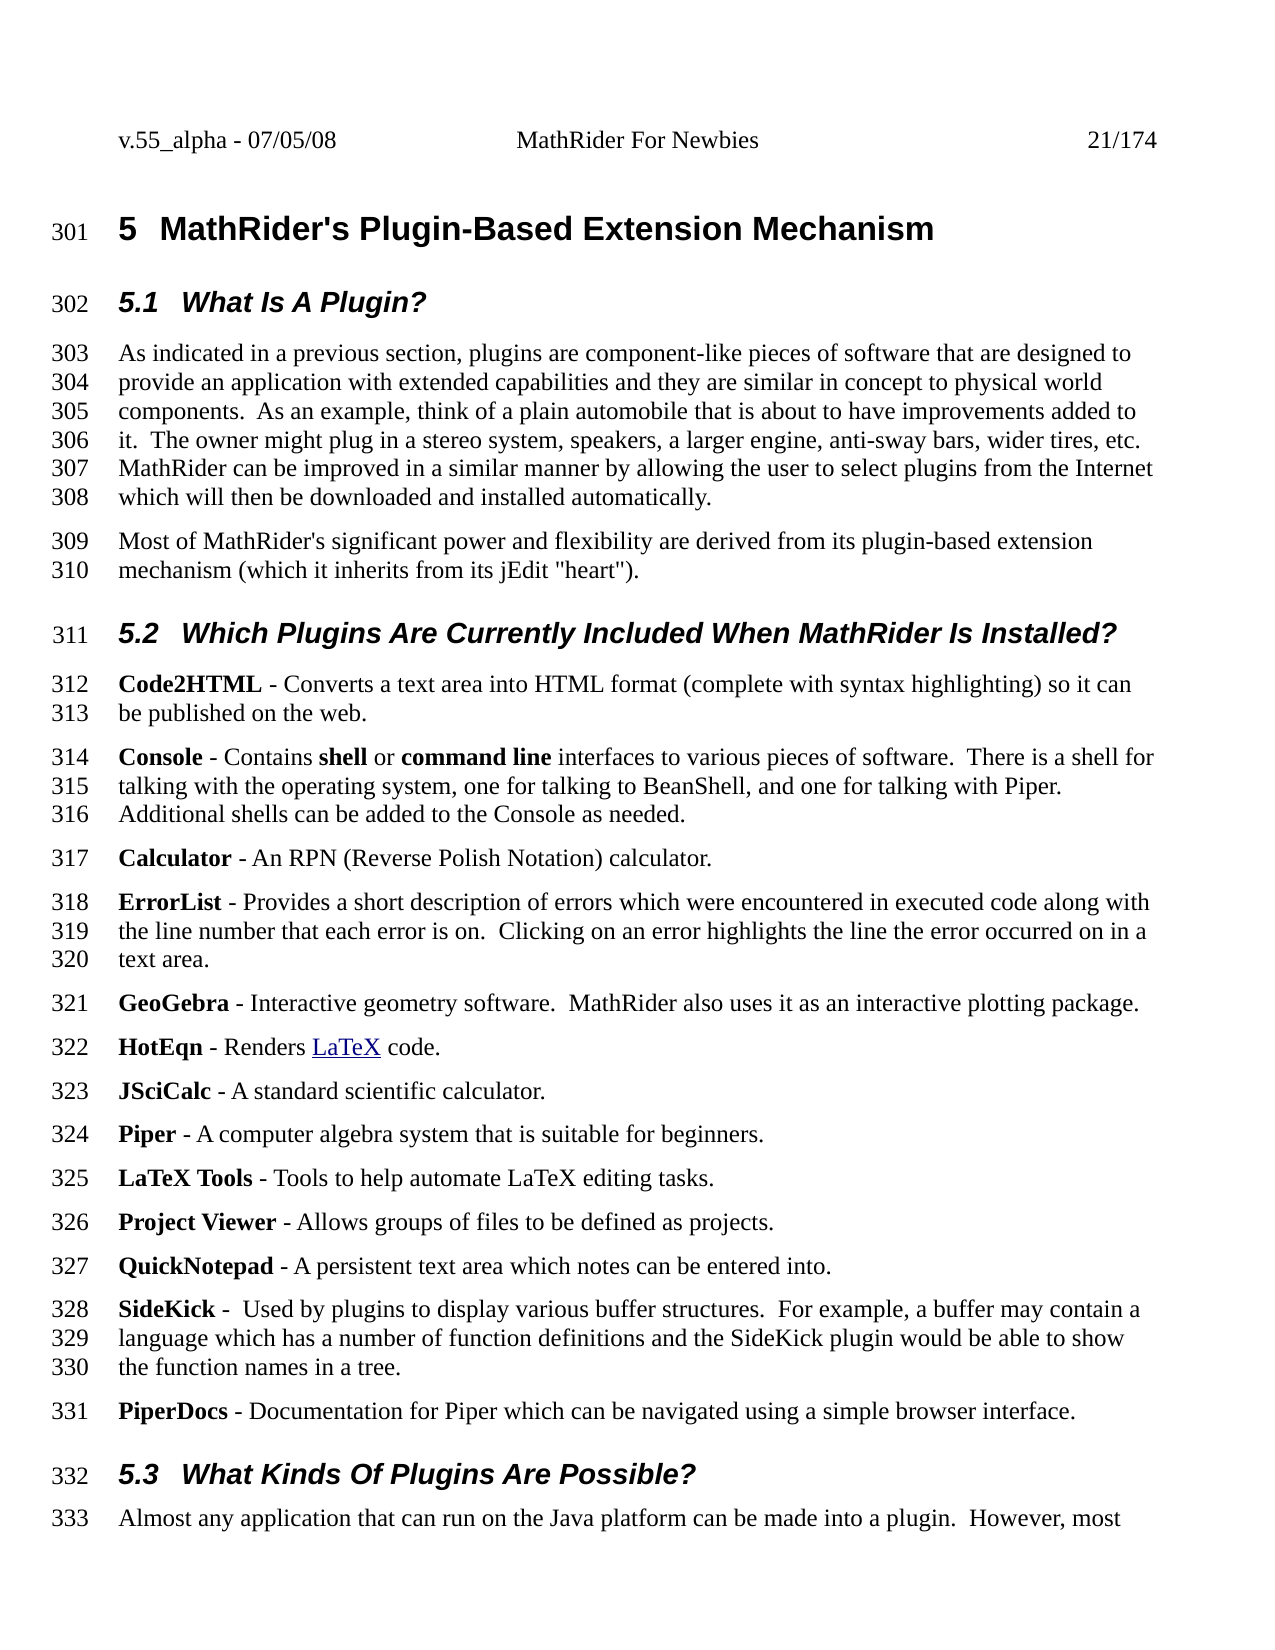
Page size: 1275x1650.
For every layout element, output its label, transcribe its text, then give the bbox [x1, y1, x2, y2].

text JSciCalc - A standard scientific calculator. [118, 1076, 1157, 1104]
text Almost any application that can run on the Java platform can be made into a plugin. However, most [118, 1503, 1157, 1532]
text Project Viewer - Allows groups of files to be defined as projects. [118, 1207, 1157, 1236]
text GeoGebra - Interactive geometry software. MathRider also uses it as an interactive plotting package. [118, 988, 1157, 1017]
text SideKick - Used by plugins to display various buffer structures. For example, a buffer may contain a language which has a number of function definitions and the SideKick plugin would be able to show the function names in a tree. [118, 1294, 1157, 1381]
subtitle MathRider's Plugin-Based Extension Mechanism [118, 209, 1157, 247]
text LaTeX Tools - Tools to help automate LaTeX editing tasks. [118, 1163, 1157, 1192]
text Console - Contains shell or command line interfaces to various pieces of software. There is a shell for talking with the operating system, one for talking to BeanShell, and one for talking with Piper. Additional shells can be added to the Console as needed. [118, 742, 1157, 828]
text Most of MathRider's significant power and flexibility are derived from its plugin-based extension mechanism (which it inherits from its jEdit "heart"). [118, 526, 1157, 583]
subtitle What Kinds Of Plugins Are Possible? [118, 1457, 1157, 1491]
text Calculator - An RPN (Reverse Polish Notation) calculator. [118, 843, 1157, 872]
text HotEqn - Renders LaTeX code. [118, 1032, 1157, 1061]
text PiperDocs - Documentation for Piper which can be navigated using a simple browser interface. [118, 1396, 1157, 1424]
text Code2HTML - Converts a text area into HTML format (complete with syntax highlighting) so it can be published on the web. [118, 669, 1157, 727]
text As indicated in a previous section, plugins are component-like pieces of software that are designed to provide an application with extended capabilities and they are similar in concept to physical world components. As an example, think of a plain automobile that is about to have improvements added to it. The owner might plug in a stereo system, speakers, a larger engine, anti-sway bars, wider tires, etc. MathRider can be improved in a similar manner by allowing the user to select plugins from the Internet which will then be downloaded and installed automatically. [118, 338, 1157, 511]
text QuickNotepad - A persistent text area which notes can be entered into. [118, 1251, 1157, 1279]
subtitle Which Plugins Are Currently Included When MathRider Is Installed? [118, 616, 1157, 649]
text Piper - A computer algebra system that is suitable for beginners. [118, 1119, 1157, 1148]
text ErrorList - Provides a short description of errors which were encountered in executed code along with the line number that each error is on. Clicking on an error highlights the line the error occurred on in a text area. [118, 887, 1157, 973]
subtitle What Is A Plugin? [118, 285, 1157, 318]
